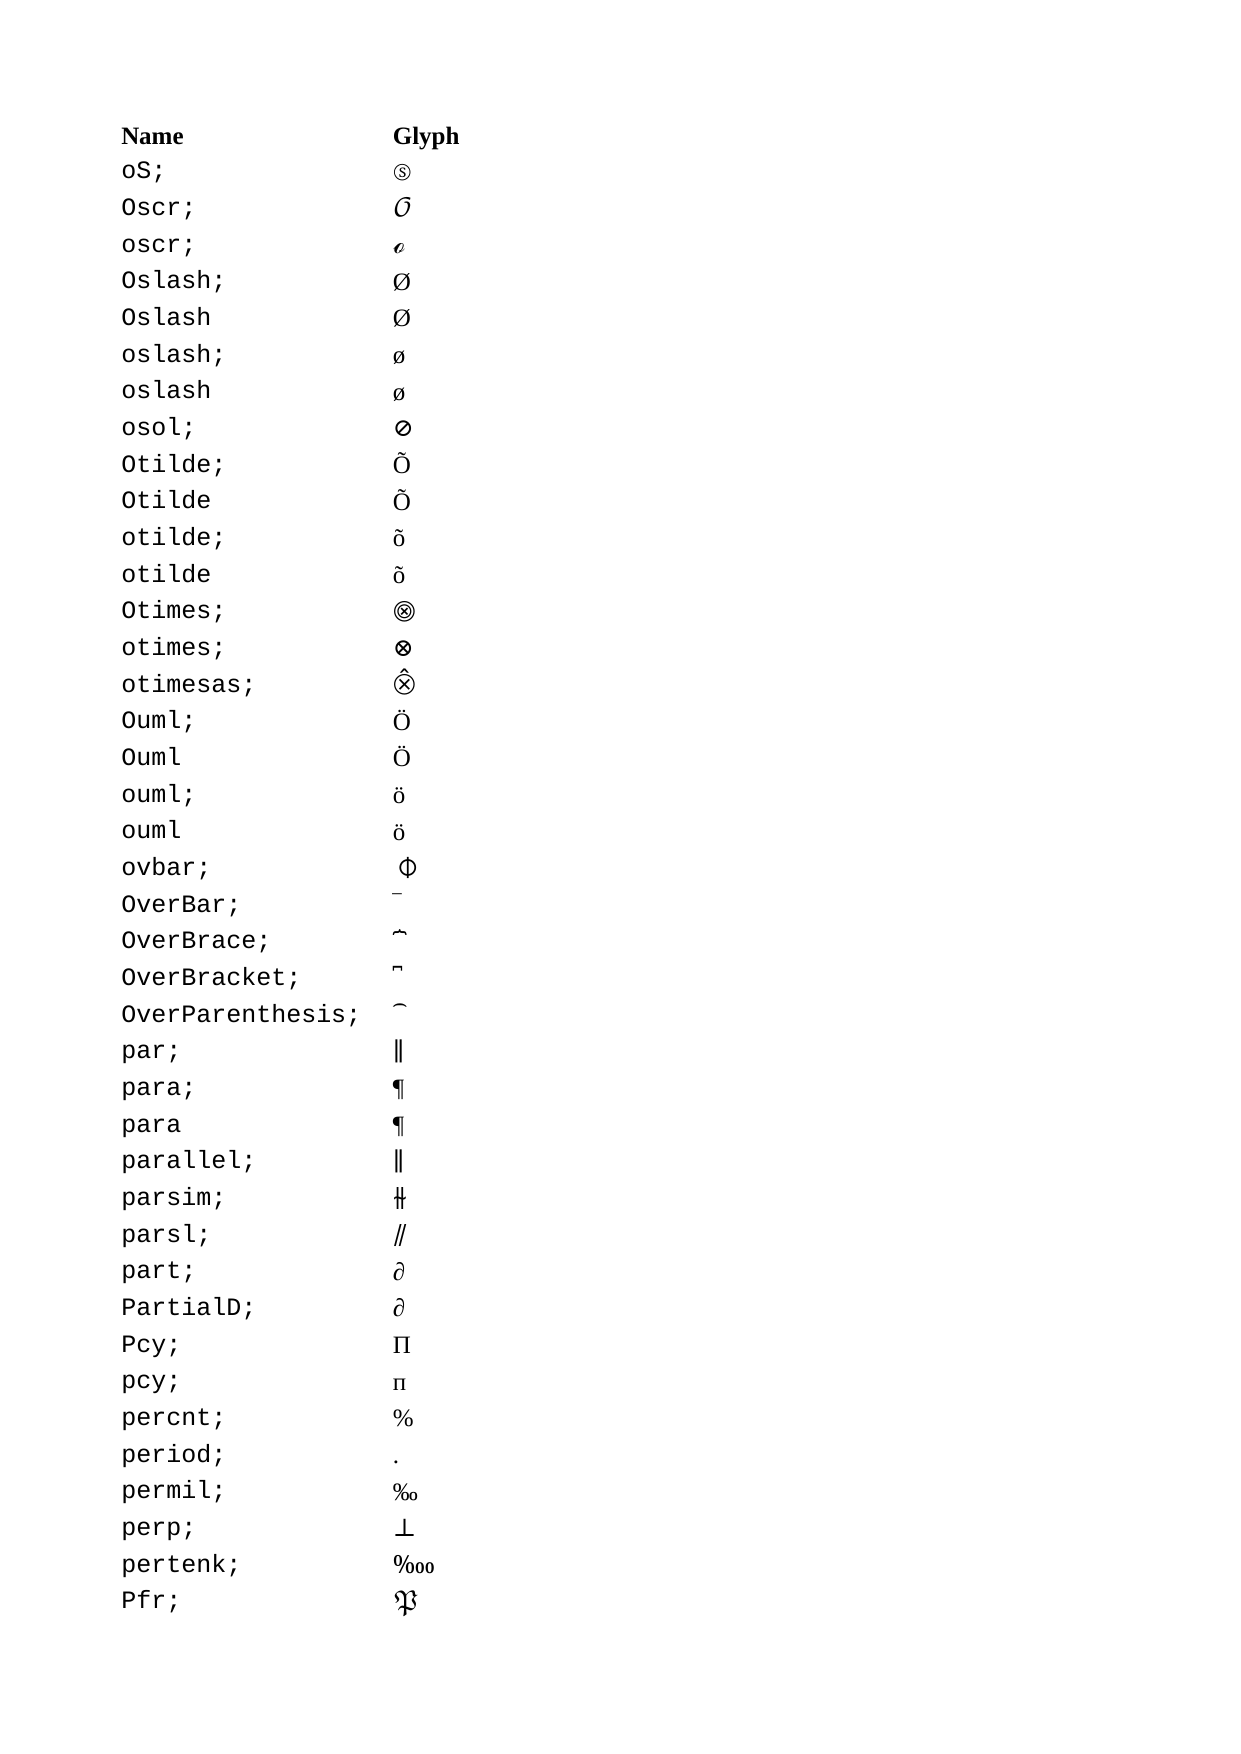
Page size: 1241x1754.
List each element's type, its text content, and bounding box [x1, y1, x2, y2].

table_cell ∥ [390, 1143, 631, 1179]
table_cell pcy; [118, 1363, 390, 1399]
table_cell ¶ [390, 1106, 631, 1143]
table_cell ouml [118, 813, 390, 849]
table_cell . [390, 1436, 631, 1473]
table_cell ‾ [390, 886, 631, 923]
table_cell 𝒪 [390, 189, 631, 226]
table_cell Pfr; [118, 1583, 390, 1619]
table_cell parallel; [118, 1143, 390, 1179]
table_cell percnt; [118, 1399, 390, 1436]
table_cell ∥ [390, 1033, 631, 1069]
table_cell parsim; [118, 1179, 390, 1216]
table_cell ⊘ [390, 409, 631, 446]
table_cell õ [390, 556, 631, 593]
table_cell % [390, 1399, 631, 1436]
table_cell part; [118, 1253, 390, 1289]
table_cell pertenk; [118, 1546, 390, 1583]
table_cell perp; [118, 1509, 390, 1546]
table_cell OverBar; [118, 886, 390, 923]
table_cell П [390, 1326, 631, 1363]
table_cell Ouml; [118, 703, 390, 739]
table_cell Oscr; [118, 189, 390, 226]
table_cell ovbar; [118, 849, 390, 886]
table_cell otimes; [118, 629, 390, 666]
table_cell Õ [390, 446, 631, 483]
table_cell Ö [390, 703, 631, 739]
table_cell ∂ [390, 1253, 631, 1289]
table_cell ⊗ [390, 629, 631, 666]
table_cell ⨷ [390, 593, 631, 629]
table_header Glyph [390, 118, 631, 153]
table_cell permil; [118, 1473, 390, 1509]
table_cell ⫳ [390, 1179, 631, 1216]
table_cell ‱ [390, 1546, 631, 1583]
table_cell period; [118, 1436, 390, 1473]
table_cell ⏞ [390, 923, 631, 959]
table_cell OverBrace; [118, 923, 390, 959]
table_cell ⏜ [390, 996, 631, 1033]
table_cell PartialD; [118, 1289, 390, 1326]
table_cell parsl; [118, 1216, 390, 1253]
table_cell ∂ [390, 1289, 631, 1326]
table_cell ¶ [390, 1069, 631, 1106]
table_cell ö [390, 776, 631, 813]
table_cell Otilde [118, 483, 390, 519]
table_cell otilde; [118, 519, 390, 556]
table_cell otilde [118, 556, 390, 593]
table_cell para [118, 1106, 390, 1143]
table_cell Otilde; [118, 446, 390, 483]
table_cell osol; [118, 409, 390, 446]
table_cell ℴ [390, 226, 631, 263]
table_cell п [390, 1363, 631, 1399]
table_cell ouml; [118, 776, 390, 813]
table_cell 𝔓 [390, 1583, 631, 1619]
table_cell oslash [118, 373, 390, 409]
table_cell Otimes; [118, 593, 390, 629]
table_cell OverParenthesis; [118, 996, 390, 1033]
table_cell ö [390, 813, 631, 849]
table_cell oscr; [118, 226, 390, 263]
table_cell ‰ [390, 1473, 631, 1509]
table_cell Ø [390, 263, 631, 299]
table_cell Õ [390, 483, 631, 519]
table_cell para; [118, 1069, 390, 1106]
table_cell ⨶ [390, 666, 631, 703]
table_cell ⫽ [390, 1216, 631, 1253]
table_cell ⊥ [390, 1509, 631, 1546]
table_header Name [118, 118, 390, 153]
table_cell oS; [118, 153, 390, 189]
table_cell Pcy; [118, 1326, 390, 1363]
table_cell ø [390, 373, 631, 409]
table_cell Ø [390, 299, 631, 336]
table_cell ⌽ [390, 849, 631, 886]
table_cell oslash; [118, 336, 390, 373]
table_cell otimesas; [118, 666, 390, 703]
table_cell Ⓢ [390, 153, 631, 189]
table_cell Ouml [118, 739, 390, 776]
table_cell Oslash [118, 299, 390, 336]
table_cell Oslash; [118, 263, 390, 299]
table_cell OverBracket; [118, 959, 390, 996]
table_cell par; [118, 1033, 390, 1069]
table_cell ⎴ [390, 959, 631, 996]
table_cell Ö [390, 739, 631, 776]
table_cell õ [390, 519, 631, 556]
table_cell ø [390, 336, 631, 373]
